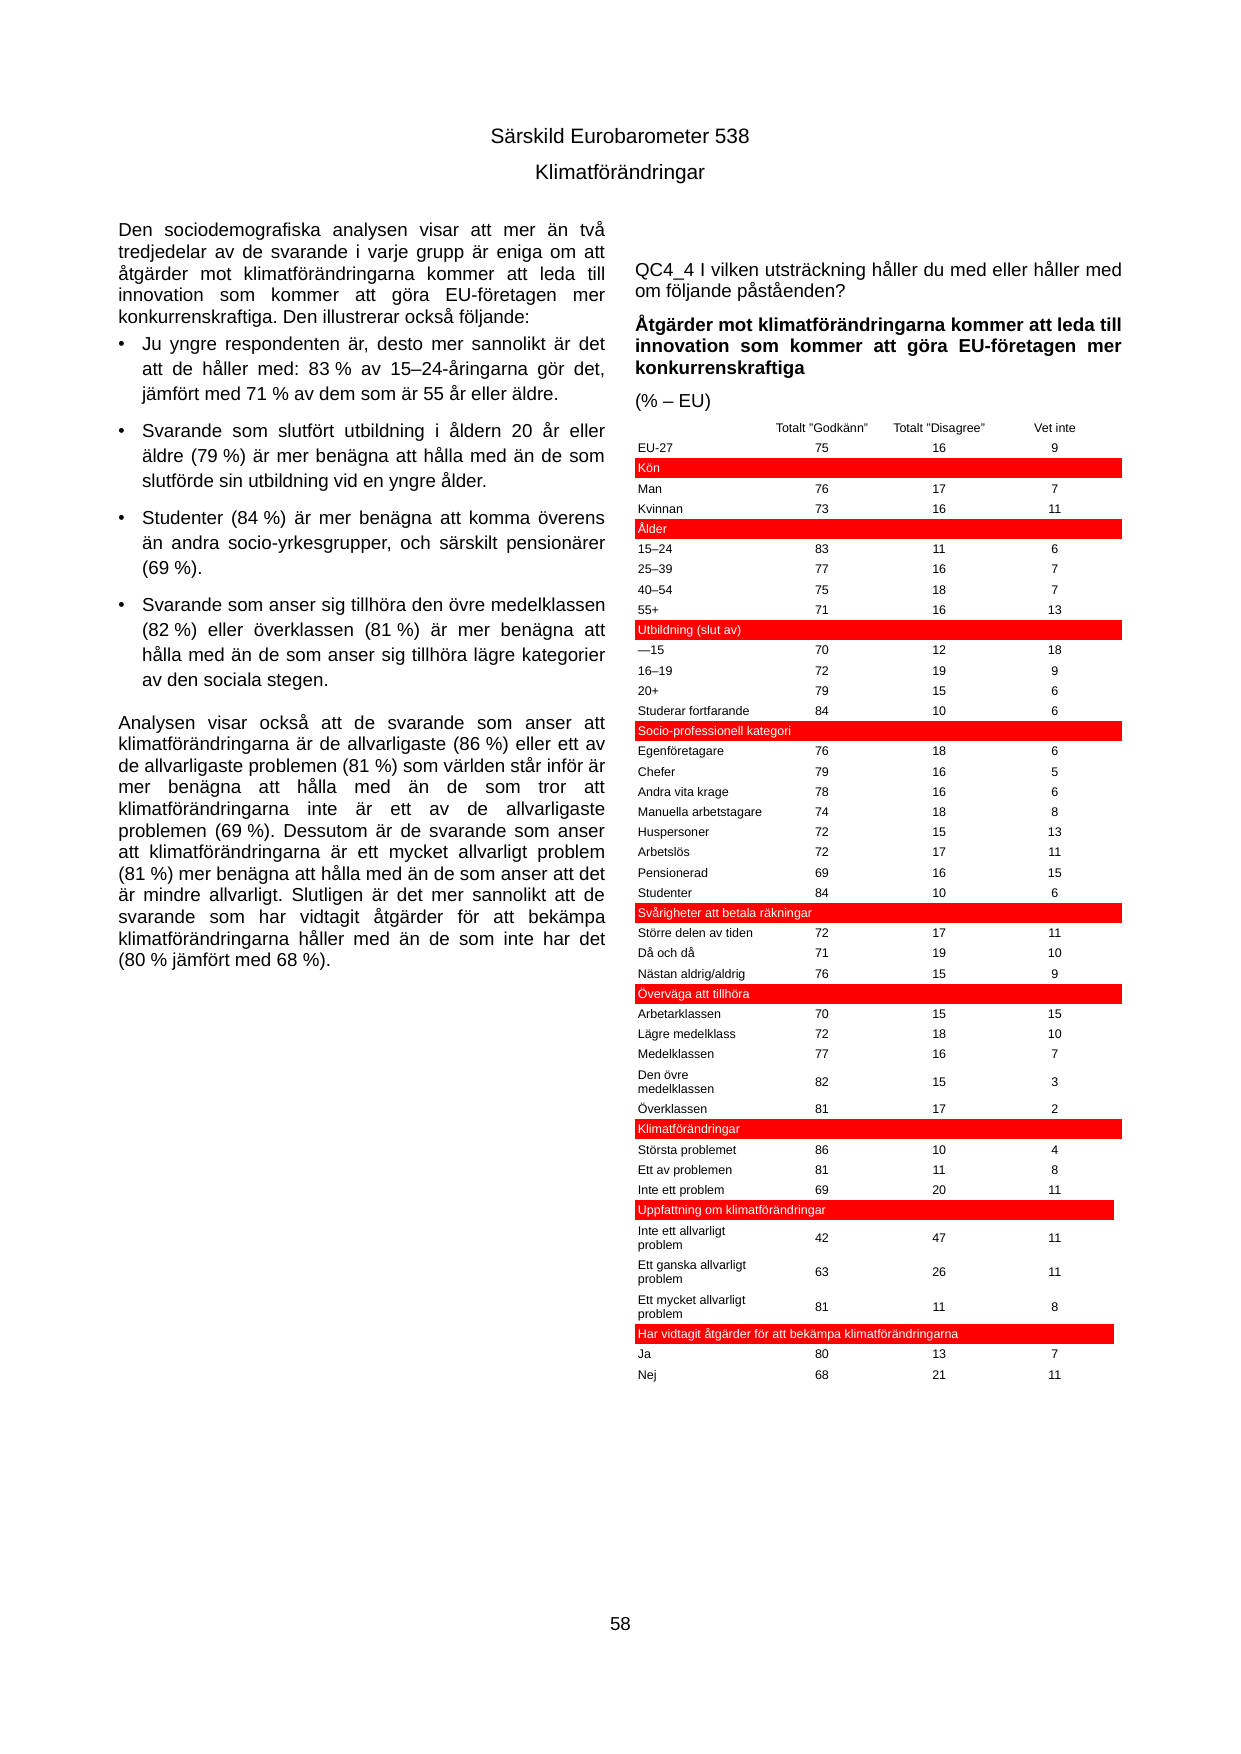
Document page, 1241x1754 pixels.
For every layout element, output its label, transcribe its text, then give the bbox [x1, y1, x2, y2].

table_cell Arbetarklassen [635, 1004, 765, 1024]
table_cell [1114, 1200, 1122, 1220]
table_cell 6 [1000, 539, 1109, 559]
table_cell Studenter [635, 883, 765, 903]
table_cell [1110, 1180, 1122, 1200]
table_cell 82 [765, 1064, 878, 1099]
table_cell 17 [878, 923, 1000, 943]
table_cell Utbildning (slut av) [635, 620, 1122, 640]
table_cell 72 [765, 822, 878, 842]
table_cell Arbetslös [635, 842, 765, 862]
table_cell 73 [765, 499, 878, 519]
list Studenter (84 %) är mer benägna att komma överens än andra socio-yrkesgrupper, och särskilt pensionärer (69 %). [118, 507, 605, 578]
table_cell 72 [765, 842, 878, 862]
table_header [635, 418, 765, 438]
table_cell [1110, 761, 1122, 781]
table_cell 15 [878, 680, 1000, 701]
table_cell Kön [635, 458, 1122, 478]
table_cell 84 [765, 701, 878, 721]
table_cell [1110, 862, 1122, 882]
text QC4_4 I vilken utsträckning håller du med eller håller med om följande påståenden? [635, 259, 1122, 302]
table_cell 68 [765, 1364, 878, 1384]
table_cell Egenföretagare [635, 741, 765, 761]
table_cell [1110, 802, 1122, 822]
table_cell 78 [765, 781, 878, 802]
table_cell 11 [1000, 1180, 1109, 1200]
table_cell [1110, 1160, 1122, 1180]
table_cell Den övre medelklassen [635, 1064, 765, 1099]
table_cell 5 [1000, 761, 1109, 781]
table_cell 71 [765, 600, 878, 620]
table_cell Pensionerad [635, 862, 765, 882]
table_cell Andra vita krage [635, 781, 765, 802]
table_cell 16 [878, 438, 1000, 458]
table_cell [1110, 1064, 1122, 1099]
table_cell [1110, 963, 1122, 983]
table_cell 7 [1000, 478, 1109, 498]
table_cell [1110, 1344, 1122, 1364]
table_cell 9 [1000, 660, 1109, 680]
table_cell [1110, 781, 1122, 802]
table_cell Ett mycket allvarligt problem [635, 1289, 765, 1324]
table_cell 16–19 [635, 660, 765, 680]
table_cell 10 [878, 1139, 1000, 1159]
table_cell 15 [878, 822, 1000, 842]
table_cell 2 [1000, 1099, 1109, 1119]
table_cell 11 [878, 539, 1000, 559]
table_cell 11 [1000, 1220, 1109, 1255]
table_cell 10 [878, 701, 1000, 721]
table_cell 80 [765, 1344, 878, 1364]
table_cell 12 [878, 640, 1000, 660]
table_cell Manuella arbetstagare [635, 802, 765, 822]
table_cell 55+ [635, 600, 765, 620]
table_cell 77 [765, 1044, 878, 1064]
table_cell 16 [878, 1044, 1000, 1064]
table_cell 70 [765, 640, 878, 660]
table_cell 20+ [635, 680, 765, 701]
table_cell 75 [765, 438, 878, 458]
table_cell Uppfattning om klimatförändringar [635, 1200, 1114, 1220]
table_cell 79 [765, 761, 878, 781]
table_cell 13 [1000, 600, 1109, 620]
table_cell EU-27 [635, 438, 765, 458]
table_cell [1110, 640, 1122, 660]
table_cell 71 [765, 943, 878, 963]
table_cell Medelklassen [635, 1044, 765, 1064]
table_cell 7 [1000, 1044, 1109, 1064]
table_cell 76 [765, 963, 878, 983]
list Svarande som slutfört utbildning i åldern 20 år eller äldre (79 %) är mer benägna att hålla med än de som slutförde sin utbildning vid en yngre ålder. [118, 420, 605, 491]
table_cell 84 [765, 883, 878, 903]
table_cell 75 [765, 579, 878, 599]
table_cell [1110, 1044, 1122, 1064]
table_cell Studerar fortfarande [635, 701, 765, 721]
table_cell 15–24 [635, 539, 765, 559]
table_cell 18 [878, 802, 1000, 822]
table_cell [1110, 923, 1122, 943]
table_cell 69 [765, 862, 878, 882]
table_cell 15 [1000, 1004, 1109, 1024]
table_cell 76 [765, 478, 878, 498]
table_cell Största problemet [635, 1139, 765, 1159]
table_cell Ja [635, 1344, 765, 1364]
table_cell 19 [878, 660, 1000, 680]
table_cell 11 [1000, 842, 1109, 862]
table_cell 7 [1000, 559, 1109, 579]
table_cell 16 [878, 862, 1000, 882]
table_cell 86 [765, 1139, 878, 1159]
table_cell 63 [765, 1255, 878, 1289]
table_cell 16 [878, 781, 1000, 802]
table_cell 11 [878, 1289, 1000, 1324]
table_cell 6 [1000, 701, 1109, 721]
text (% – EU) [635, 390, 1122, 412]
table_cell 11 [1000, 1255, 1109, 1289]
table_cell 6 [1000, 741, 1109, 761]
table_cell 18 [1000, 640, 1109, 660]
table_cell 26 [878, 1255, 1000, 1289]
table_cell [1114, 1324, 1122, 1344]
table_cell 16 [878, 559, 1000, 579]
table_cell 21 [878, 1364, 1000, 1384]
table_cell 7 [1000, 1344, 1109, 1364]
table_cell 6 [1000, 883, 1109, 903]
table_cell Klimatförändringar [635, 1119, 1122, 1139]
table_cell 79 [765, 680, 878, 701]
table_cell 18 [878, 579, 1000, 599]
table_cell 17 [878, 842, 1000, 862]
table_cell Inte ett allvarligt problem [635, 1220, 765, 1255]
table_cell Nej [635, 1364, 765, 1384]
table_cell 7 [1000, 579, 1109, 599]
table_cell 76 [765, 741, 878, 761]
table_cell 47 [878, 1220, 1000, 1255]
table_cell [1110, 680, 1122, 701]
table_cell [1110, 883, 1122, 903]
table_cell 25–39 [635, 559, 765, 579]
list Ju yngre respondenten är, desto mer sannolikt är det att de håller med: 83 % av 15–24-åringarna gör det, jämfört med 71 % av dem som är 55 år eller äldre. [118, 333, 605, 404]
table_cell 10 [878, 883, 1000, 903]
table_cell 70 [765, 1004, 878, 1024]
table_cell 16 [878, 761, 1000, 781]
table_cell [1110, 1289, 1122, 1324]
table_cell [1110, 842, 1122, 862]
text Åtgärder mot klimatförändringarna kommer att leda till innovation som kommer att göra EU-företagen mer konkurrenskraftiga [635, 314, 1122, 378]
table_cell [1110, 943, 1122, 963]
table_cell Chefer [635, 761, 765, 781]
table_cell [1110, 822, 1122, 842]
table_cell Svårigheter att betala räkningar [635, 903, 1122, 923]
table_cell 40–54 [635, 579, 765, 599]
table_cell 74 [765, 802, 878, 822]
table_cell Lägre medelklass [635, 1024, 765, 1044]
table_cell 15 [878, 1064, 1000, 1099]
table_cell 11 [1000, 923, 1109, 943]
table_cell Nästan aldrig/aldrig [635, 963, 765, 983]
list Svarande som anser sig tillhöra den övre medelklassen (82 %) eller överklassen (81 %) är mer benägna att hålla med än de som anser sig tillhöra lägre kategorier av den sociala stegen. [118, 594, 605, 690]
table_header [1110, 418, 1122, 438]
table_cell Ålder [635, 519, 1122, 539]
table_cell [1110, 438, 1122, 458]
table_cell 8 [1000, 802, 1109, 822]
table_cell 6 [1000, 781, 1109, 802]
table_cell 19 [878, 943, 1000, 963]
table_cell [1110, 660, 1122, 680]
table_cell [1110, 559, 1122, 579]
table_cell 4 [1000, 1139, 1109, 1159]
table_cell Ett av problemen [635, 1160, 765, 1180]
table_header Totalt ”Disagree” [878, 418, 1000, 438]
table_cell Har vidtagit åtgärder för att bekämpa klimatförändringarna [635, 1324, 1114, 1344]
table_cell 81 [765, 1160, 878, 1180]
table_cell 8 [1000, 1289, 1109, 1324]
table_cell 18 [878, 741, 1000, 761]
table_cell 69 [765, 1180, 878, 1200]
table_cell 8 [1000, 1160, 1109, 1180]
table_cell 15 [878, 963, 1000, 983]
table_cell Man [635, 478, 765, 498]
table_cell Huspersoner [635, 822, 765, 842]
table_cell 17 [878, 1099, 1000, 1119]
table_cell 17 [878, 478, 1000, 498]
table_cell Inte ett problem [635, 1180, 765, 1200]
table_cell [1110, 701, 1122, 721]
table_cell [1110, 600, 1122, 620]
table_cell [1110, 539, 1122, 559]
table_cell Överklassen [635, 1099, 765, 1119]
table_cell 11 [1000, 499, 1109, 519]
table_cell [1110, 1364, 1122, 1384]
table_cell [1110, 1024, 1122, 1044]
table_header Vet inte [1000, 418, 1109, 438]
table_cell 10 [1000, 943, 1109, 963]
table_cell 72 [765, 923, 878, 943]
table_cell 13 [1000, 822, 1109, 842]
table_cell 13 [878, 1344, 1000, 1364]
table_cell 16 [878, 600, 1000, 620]
text Analysen visar också att de svarande som anser att klimatförändringarna är de allvarligaste (86 %) eller ett av de allvarligaste problemen (81 %) som världen står inför är mer benägna att hålla med än de som tror att klimatförändringarna inte är ett av de allvarligaste problemen (69 %). Dessutom är de svarande som anser att klimatförändringarna är ett mycket allvarligt problem (81 %) mer benägna att hålla med än de som anser att det är mindre allvarligt. Slutligen är det mer sannolikt att de svarande som har vidtagit åtgärder för att bekämpa klimatförändringarna håller med än de som inte har det (80 % jämfört med 68 %). [118, 712, 605, 970]
table_cell Kvinnan [635, 499, 765, 519]
text Den sociodemografiska analysen visar att mer än två tredjedelar av de svarande i varje grupp är eniga om att åtgärder mot klimatförändringarna kommer att leda till innovation som kommer att göra EU-företagen mer konkurrenskraftiga. Den illustrerar också följande: [118, 219, 605, 327]
table_cell 20 [878, 1180, 1000, 1200]
table_cell 9 [1000, 438, 1109, 458]
table_cell [1110, 1255, 1122, 1289]
table_cell [1110, 741, 1122, 761]
table_cell 10 [1000, 1024, 1109, 1044]
table_cell 77 [765, 559, 878, 579]
table_cell 16 [878, 499, 1000, 519]
table_header Totalt ”Godkänn” [765, 418, 878, 438]
table_cell 72 [765, 1024, 878, 1044]
table_cell [1110, 1139, 1122, 1159]
table_cell 9 [1000, 963, 1109, 983]
table_cell 18 [878, 1024, 1000, 1044]
table_cell 15 [1000, 862, 1109, 882]
table_cell 11 [1000, 1364, 1109, 1384]
table_cell 6 [1000, 680, 1109, 701]
table_cell —15 [635, 640, 765, 660]
table_cell Socio-professionell kategori [635, 721, 1122, 741]
table_cell Ett ganska allvarligt problem [635, 1255, 765, 1289]
table_cell [1110, 478, 1122, 498]
table_cell [1110, 1220, 1122, 1255]
table_cell [1110, 579, 1122, 599]
table_cell 42 [765, 1220, 878, 1255]
table_cell [1110, 1099, 1122, 1119]
table_cell 81 [765, 1289, 878, 1324]
table_cell Större delen av tiden [635, 923, 765, 943]
table_cell [1110, 499, 1122, 519]
table_cell Överväga att tillhöra [635, 984, 1122, 1004]
table_cell 11 [878, 1160, 1000, 1180]
table_cell 72 [765, 660, 878, 680]
table_cell 3 [1000, 1064, 1109, 1099]
table_cell 83 [765, 539, 878, 559]
table_cell Då och då [635, 943, 765, 963]
table_cell 15 [878, 1004, 1000, 1024]
table_cell [1110, 1004, 1122, 1024]
table_cell 81 [765, 1099, 878, 1119]
